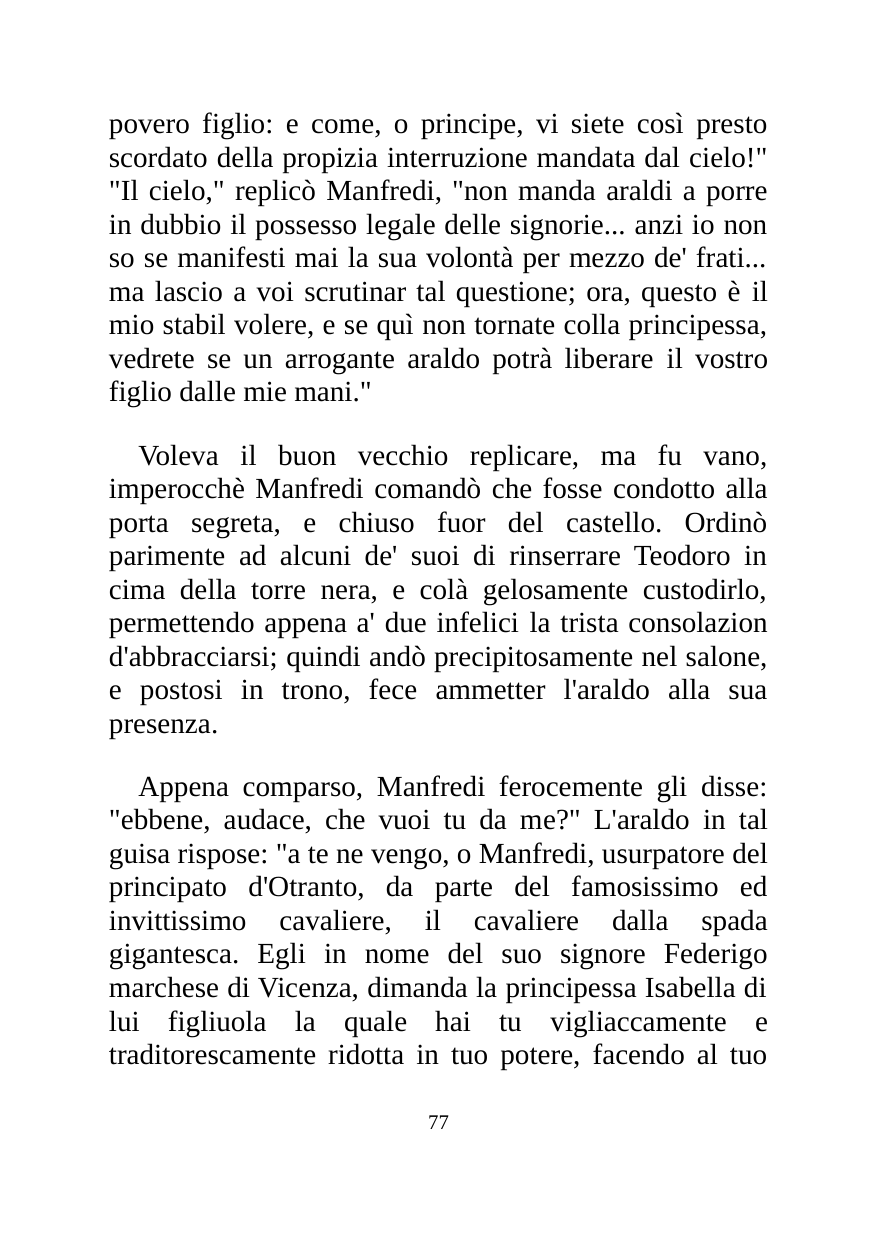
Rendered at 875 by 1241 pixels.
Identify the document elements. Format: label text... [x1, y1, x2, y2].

text povero figlio: e come, o principe, vi siete così presto scordato della propizia interruzione mandata dal cielo!" "Il cielo," replicò Manfredi, "non manda araldi a porre in dubbio il possesso legale delle signorie... anzi io non so se manifesti mai la sua volontà per mezzo de' frati... ma lascio a voi scrutinar tal questione; ora, questo è il mio stabil volere, e se quì non tornate colla principessa, vedrete se un arrogante araldo potrà liberare il vostro figlio dalle mie mani." [109, 106, 768, 408]
text Voleva il buon vecchio replicare, ma fu vano, imperocchè Manfredi comandò che fosse condotto alla porta segreta, e chiuso fuor del castello. Ordinò parimente ad alcuni de' suoi di rinserrare Teodoro in cima della torre nera, e colà gelosamente custodirlo, permettendo appena a' due infelici la trista consolazion d'abbracciarsi; quindi andò precipitosamente nel salone, e postosi in trono, fece ammetter l'araldo alla sua presenza. [109, 438, 768, 739]
text Appena comparso, Manfredi ferocemente gli disse: "ebbene, audace, che vuoi tu da me?" L'araldo in tal guisa rispose: "a te ne vengo, o Manfredi, usurpatore del principato d'Otranto, da parte del famosissimo ed invittissimo cavaliere, il cavaliere dalla spada gigantesca. Egli in nome del suo signore Federigo marchese di Vicenza, dimanda la principessa Isabella di lui figliuola la quale hai tu vigliaccamente e traditorescamente ridotta in tuo potere, facendo al tuo [109, 769, 768, 1071]
